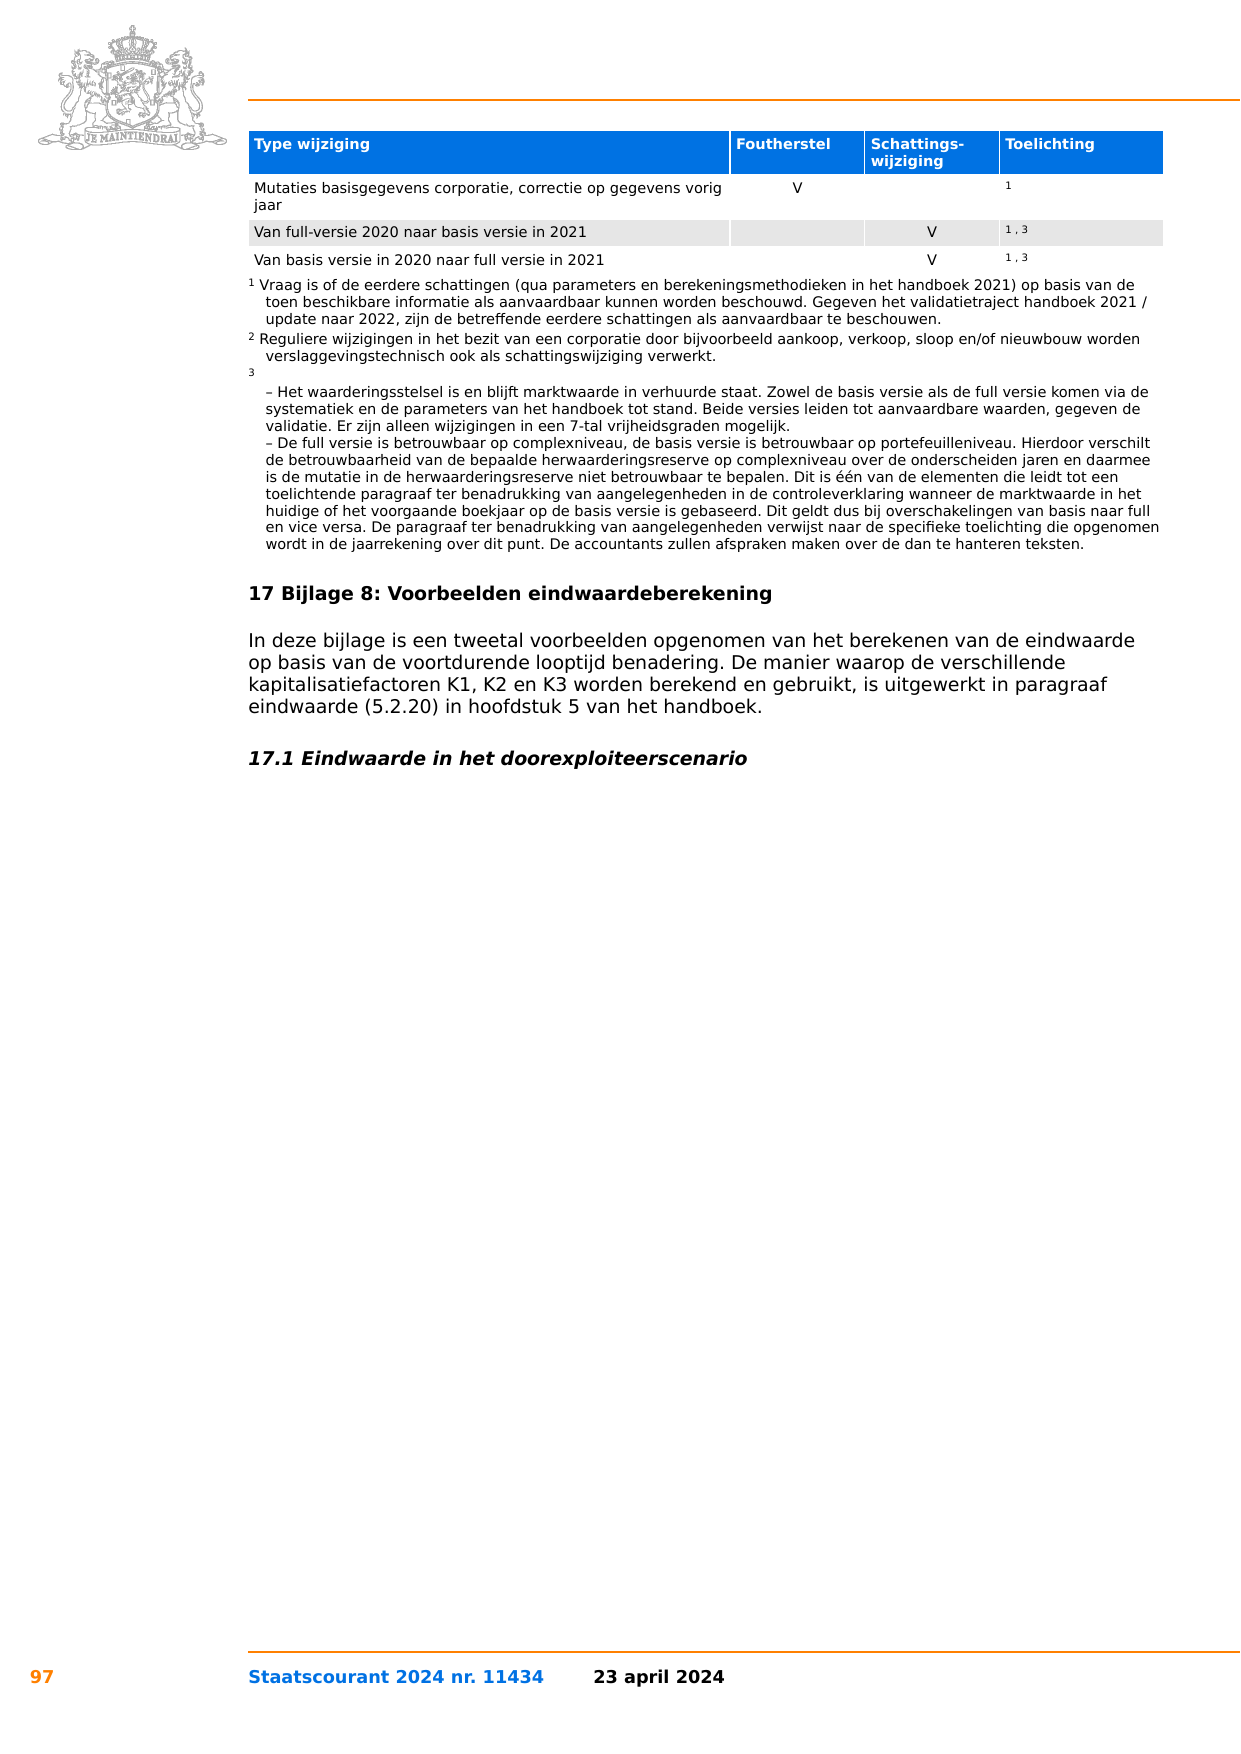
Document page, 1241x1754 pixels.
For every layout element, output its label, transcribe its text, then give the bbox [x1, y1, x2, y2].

table_cell V [865, 247, 999, 273]
picture [38, 25, 227, 150]
subtitle 17 Bijlage 8: Voorbeelden eindwaardeberekening [248, 583, 1163, 605]
table_cell [865, 175, 999, 219]
table_cell V [731, 175, 864, 219]
table_cell 1 [1000, 175, 1163, 219]
subtitle 17.1 Eindwaarde in het doorexploiteerscenario [248, 748, 1163, 770]
table_cell 1, 3 [1000, 220, 1163, 246]
table_cell Van full-versie 2020 naar basis versie in 2021 [249, 220, 729, 246]
table_header Toelichting [1000, 131, 1163, 174]
text In deze bijlage is een tweetal voorbeelden opgenomen van het berekenen van de eindwaarde op basis van de voortdurende looptijd benadering. De manier waarop de verschillende kapitalisatiefactoren K1, K2 en K3 worden berekend en gebruikt, is uitgewerkt in paragraaf eindwaarde (5.2.20) in hoofdstuk 5 van het handboek. [248, 630, 1163, 718]
table_cell [731, 247, 864, 273]
table_cell Van basis versie in 2020 naar full versie in 2021 [249, 247, 729, 273]
table_header Schattings-wijziging [865, 131, 999, 174]
table_header Type wijziging [249, 131, 729, 174]
table_cell V [865, 220, 999, 246]
table_cell [731, 220, 864, 246]
table_cell 1, 3 [1000, 247, 1163, 273]
table_header Foutherstel [731, 131, 864, 174]
table_cell 1 Vraag is of de eerdere schattingen (qua parameters en berekeningsmethodieken in het handboek 2021) op basis van de toen beschikbare informatie als aanvaardbaar kunnen worden beschouwd. Gegeven het validatietraject handboek 2021 / update naar 2022, zijn de betreffende eerdere schattingen als aanvaardbaar te beschouwen. 2 Reguliere wijzigingen in het bezit van een corporatie door bijvoorbeeld aankoop, verkoop, sloop en/of nieuwbouw worden verslaggevingstechnisch ook als schattingswijziging verwerkt. 3 – Het waarderingsstelsel is en blijft marktwaarde in verhuurde staat. Zowel de basis versie als de full versie komen via de systematiek en de parameters van het handboek tot stand. Beide versies leiden tot aanvaardbare waarden, gegeven de validatie. Er zijn alleen wijzigingen in een 7-tal vrijheidsgraden mogelijk. – De full versie is betrouwbaar op complexniveau, de basis versie is betrouwbaar op portefeuilleniveau. Hierdoor verschilt de betrouwbaarheid van de bepaalde herwaarderingsreserve op complexniveau over de onderscheiden jaren en daarmee is de mutatie in de herwaarderingsreserve niet betrouwbaar te bepalen. Dit is één van de elementen die leidt tot een toelichtende paragraaf ter benadrukking van aangelegenheden in de controleverklaring wanneer de marktwaarde in het huidige of het voorgaande boekjaar op de basis versie is gebaseerd. Dit geldt dus bij overschakelingen van basis naar full en vice versa. De paragraaf ter benadrukking van aangelegenheden verwijst naar de specifieke toelichting die opgenomen wordt in de jaarrekening over dit punt. De accountants zullen afspraken maken over de dan te hanteren teksten. [248, 275, 1163, 553]
table_cell Mutaties basisgegevens corporatie, correctie op gegevens vorig jaar [249, 175, 729, 219]
